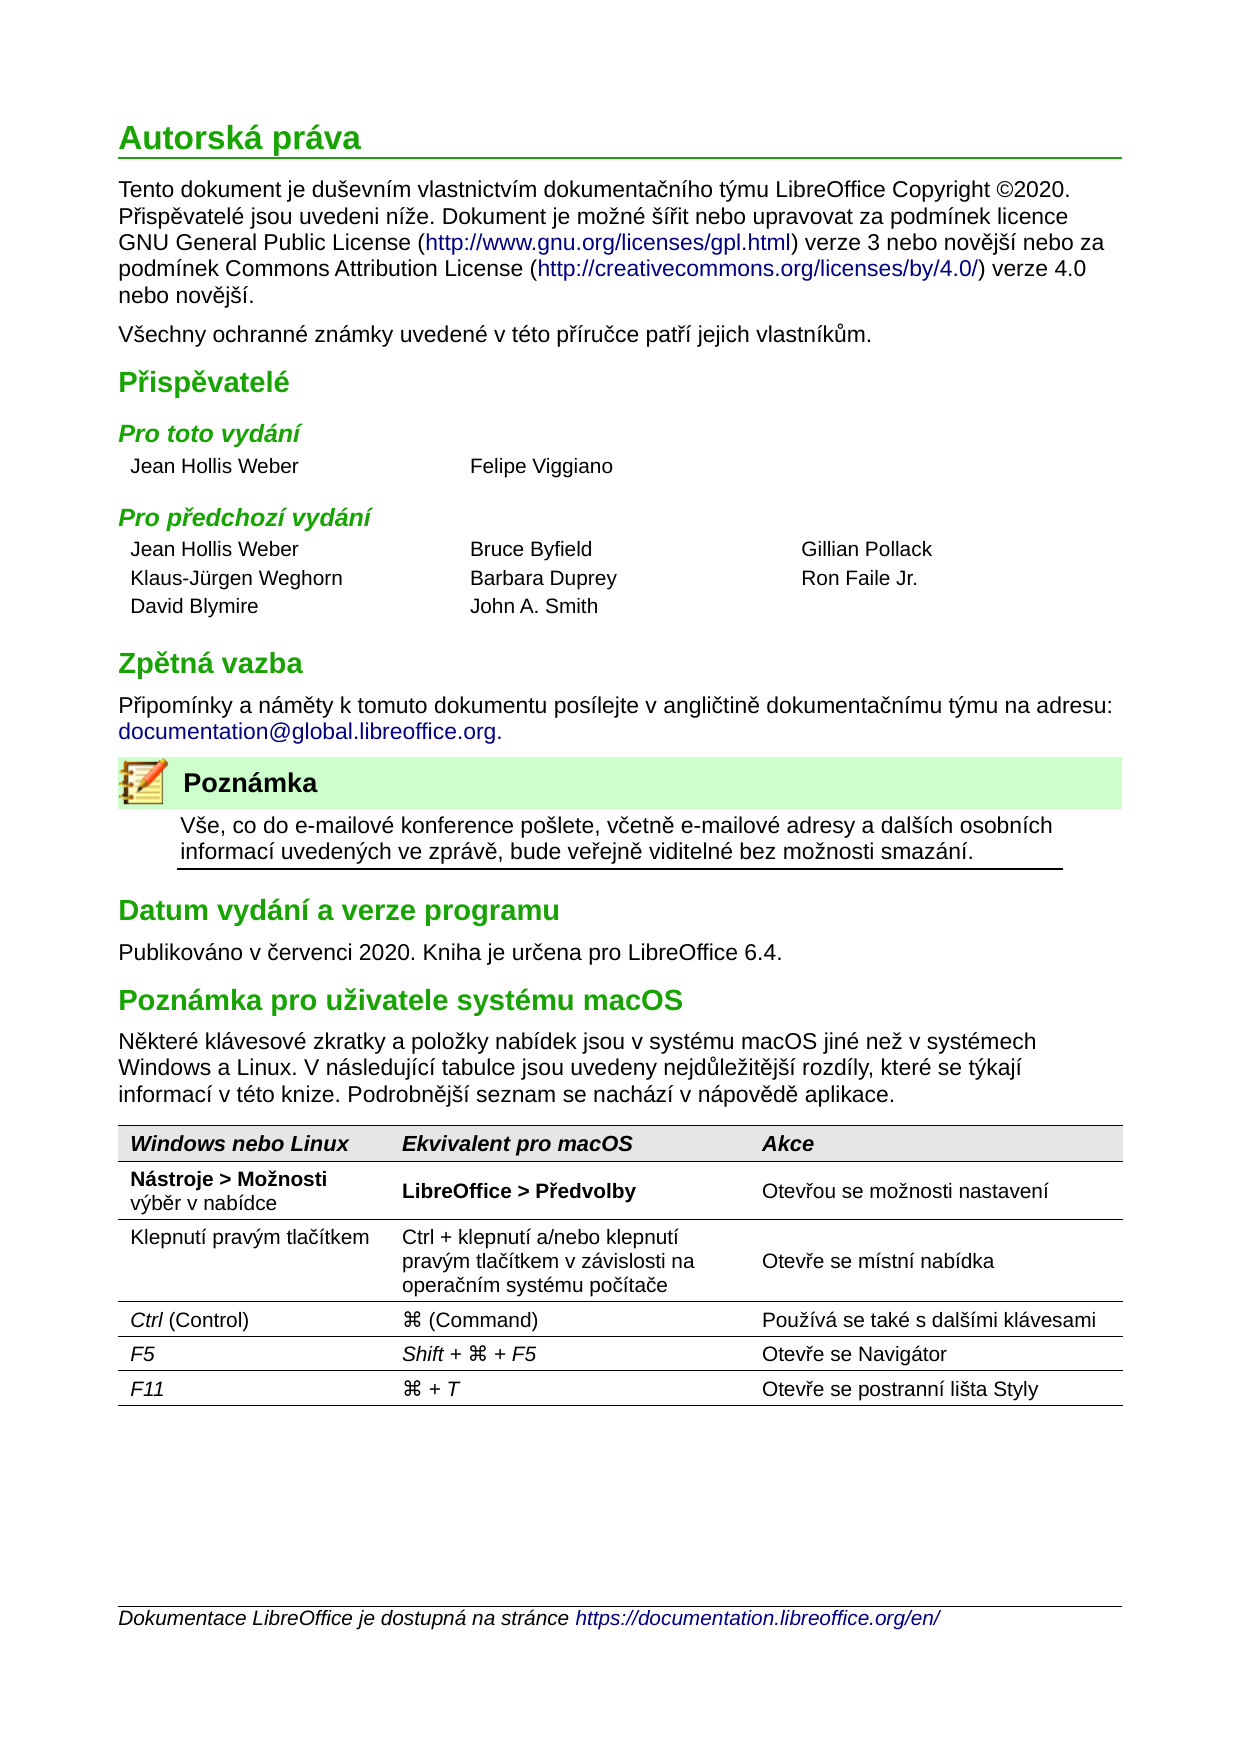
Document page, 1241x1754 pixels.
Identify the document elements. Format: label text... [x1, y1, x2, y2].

table_cell Nástroje > Možnosti výběr v nabídce [118, 1162, 390, 1219]
table_cell Otevřou se možnosti nastavení [750, 1162, 1123, 1219]
table_cell F5 [118, 1337, 390, 1370]
table_header Windows nebo Linux [118, 1126, 390, 1161]
table_cell Používá se také s dalšími klávesami [750, 1302, 1123, 1336]
table_cell Klepnutí pravým tlačítkem [118, 1220, 390, 1301]
table_cell Otevře se postranní lišta Styly [750, 1371, 1123, 1405]
picture [119, 757, 170, 808]
subtitle Zpětná vazba [118, 646, 1122, 680]
table_header Jean Hollis Weber [118, 454, 458, 482]
table_header Bruce Byfield [458, 537, 789, 566]
subtitle Poznámka [118, 757, 1122, 809]
text Některé klávesové zkratky a položky nabídek jsou v systému macOS jiné než v systémech Windows a Linux. V následující tabulce jsou uvedeny nejdůležitější rozdíly, které se týkají informací v této knize. Podrobnější seznam se nachází v nápovědě aplikace. [118, 1028, 1122, 1107]
table_header Gillian Pollack [789, 537, 1122, 566]
table_cell Ctrl + klepnutí a/nebo klepnutí pravým tlačítkem v závislosti na operačním systému počítače [390, 1220, 750, 1301]
subtitle Pro předchozí vydání [118, 503, 1122, 531]
table_cell [789, 594, 1122, 623]
text Všechny ochranné známky uvedené v této příručce patří jejich vlastníkům. [118, 321, 1122, 347]
table_header Ekvivalent pro macOS [390, 1126, 750, 1161]
subtitle Přispěvatelé [118, 365, 1122, 398]
table_header Jean Hollis Weber [118, 537, 458, 566]
table_cell John A. Smith [458, 594, 789, 623]
text Tento dokument je duševním vlastnictvím dokumentačního týmu LibreOffice Copyright ©2020. Přispěvatelé jsou uvedeni níže. Dokument je možné šířit nebo upravovat za podmínek licence GNU General Public License (http://www.gnu.org/licenses/gpl.html) verze 3 nebo novější nebo za podmínek Commons Attribution License (http://creativecommons.org/licenses/by/4.0/) verze 4.0 nebo novější. [118, 176, 1122, 308]
table_cell Barbara Duprey [458, 566, 789, 594]
subtitle Autorská práva [118, 118, 1122, 157]
table_cell Shift + ⌘ + F5 [390, 1337, 750, 1370]
subtitle Datum vydání a verze programu [118, 893, 1122, 927]
table_cell Ctrl (Control) [118, 1302, 390, 1336]
table_cell ⌘ (Command) [390, 1302, 750, 1336]
table_header [789, 454, 1122, 482]
table_cell Otevře se Navigátor [750, 1337, 1123, 1370]
subtitle Pro toto vydání [118, 419, 1122, 448]
table_cell Otevře se místní nabídka [750, 1220, 1123, 1301]
table_cell Klaus-Jürgen Weghorn [118, 566, 458, 594]
table_cell ⌘ + T [390, 1371, 750, 1405]
text Vše, co do e-mailové konference pošlete, včetně e-mailové adresy a dalších osobních informací uvedených ve zprávě, bude veřejně viditelné bez možnosti smazání. [177, 809, 1063, 868]
subtitle Poznámka pro uživatele systému macOS [118, 983, 1122, 1016]
table_cell Ron Faile Jr. [789, 566, 1122, 594]
table_header Felipe Viggiano [458, 454, 789, 482]
table_cell F11 [118, 1371, 390, 1405]
text Publikováno v červenci 2020. Kniha je určena pro LibreOffice 6.4. [118, 939, 1122, 965]
table_cell LibreOffice > Předvolby [390, 1162, 750, 1219]
text Připomínky a náměty k tomuto dokumentu posílejte v angličtině dokumentačnímu týmu na adresu: documentation@global.libreoffice.org. [118, 692, 1122, 744]
table_cell David Blymire [118, 594, 458, 623]
table_header Akce [750, 1126, 1123, 1161]
